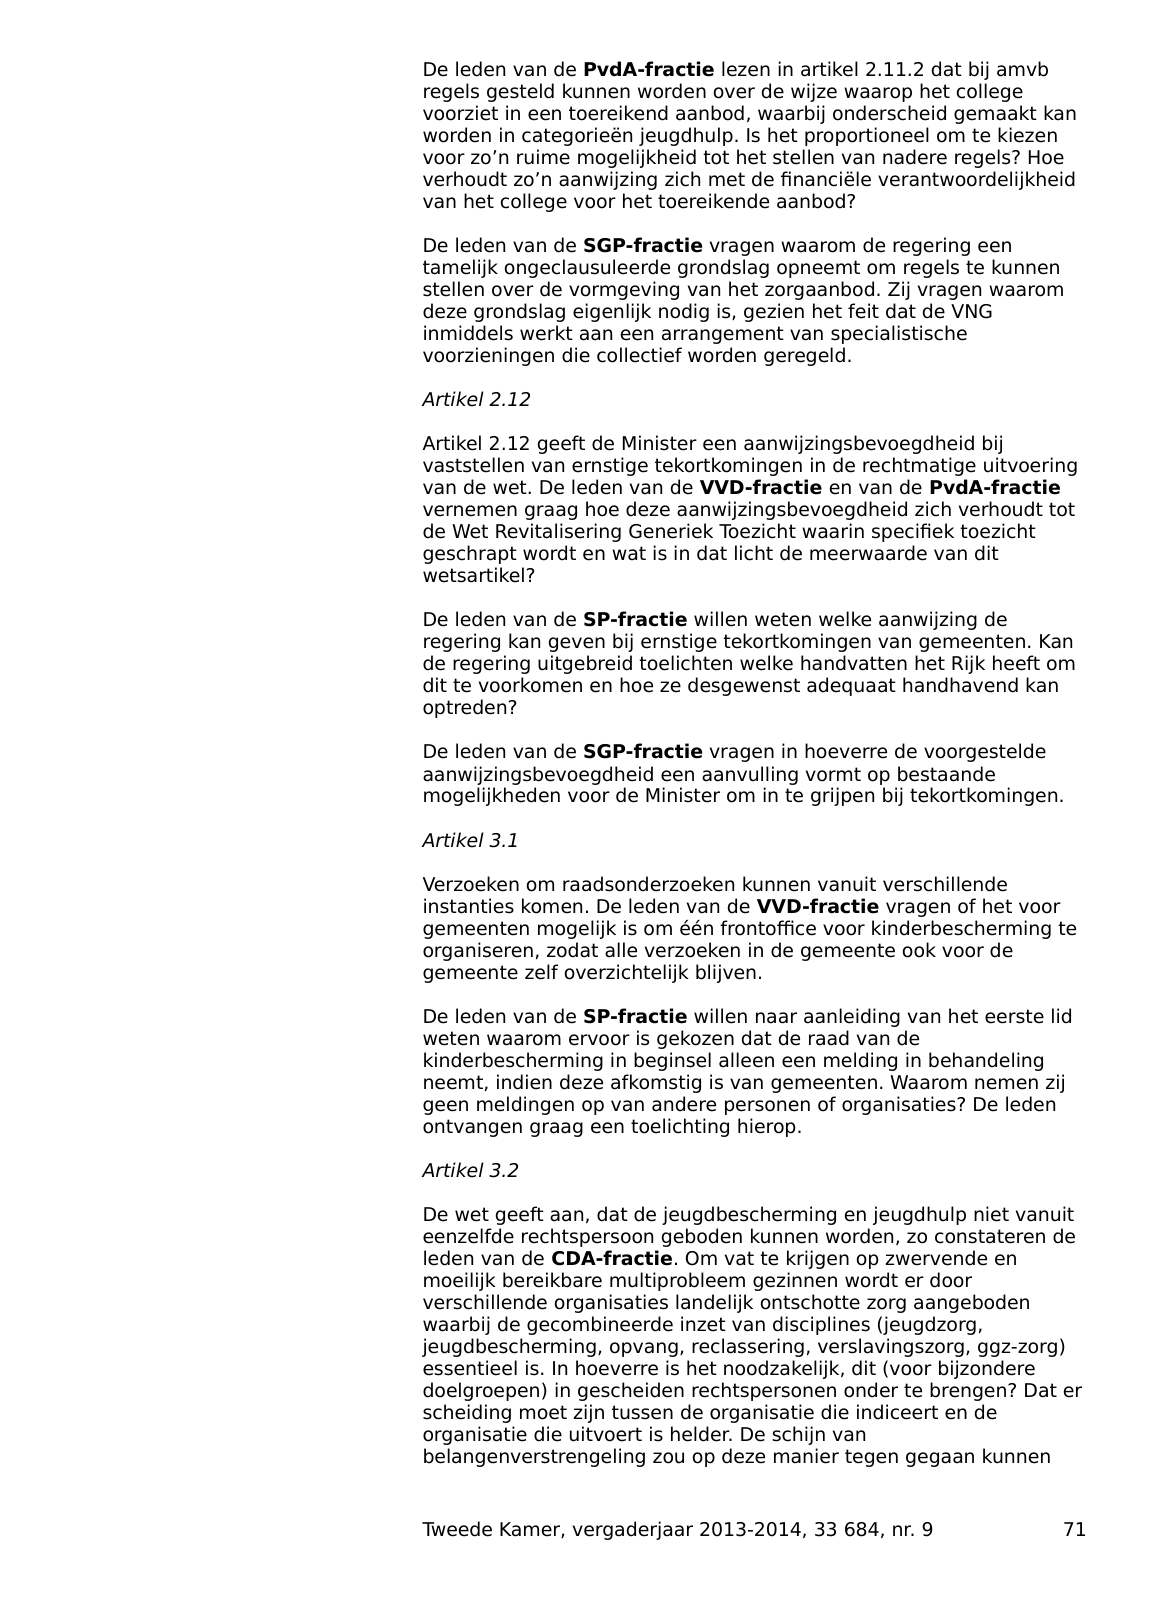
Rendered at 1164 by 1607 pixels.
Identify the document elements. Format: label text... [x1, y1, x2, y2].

subtitle Artikel 2.12 [422, 389, 1087, 411]
text Artikel 2.12 geeft de Minister een aanwijzingsbevoegdheid bij vaststellen van ernstige tekortkomingen in de rechtmatige uitvoering van de wet. De leden van de VVD-fractie en van de PvdA-fractie vernemen graag hoe deze aanwijzingsbevoegdheid zich verhoudt tot de Wet Revitalisering Generiek Toezicht waarin specifiek toezicht geschrapt wordt en wat is in dat licht de meerwaarde van dit wetsartikel? [422, 433, 1087, 587]
text De leden van de SP-fractie willen naar aanleiding van het eerste lid weten waarom ervoor is gekozen dat de raad van de kinderbescherming in beginsel alleen een melding in behandeling neemt, indien deze afkomstig is van gemeenten. Waarom nemen zij geen meldingen op van andere personen of organisaties? De leden ontvangen graag een toelichting hierop. [422, 1006, 1087, 1138]
subtitle Artikel 3.1 [422, 829, 1087, 852]
text De leden van de SGP-fractie vragen in hoeverre de voorgestelde aanwijzingsbevoegdheid een aanvulling vormt op bestaande mogelijkheden voor de Minister om in te grijpen bij tekortkomingen. [422, 741, 1087, 807]
text De leden van de SGP-fractie vragen waarom de regering een tamelijk ongeclausuleerde grondslag opneemt om regels te kunnen stellen over de vormgeving van het zorgaanbod. Zij vragen waarom deze grondslag eigenlijk nodig is, gezien het feit dat de VNG inmiddels werkt aan een arrangement van specialistische voorzieningen die collectief worden geregeld. [422, 235, 1087, 367]
text De leden van de SP-fractie willen weten welke aanwijzing de regering kan geven bij ernstige tekortkomingen van gemeenten. Kan de regering uitgebreid toelichten welke handvatten het Rijk heeft om dit te voorkomen en hoe ze desgewenst adequaat handhavend kan optreden? [422, 609, 1087, 719]
text De leden van de PvdA-fractie lezen in artikel 2.11.2 dat bij amvb regels gesteld kunnen worden over de wijze waarop het college voorziet in een toereikend aanbod, waarbij onderscheid gemaakt kan worden in categorieën jeugdhulp. Is het proportioneel om te kiezen voor zo’n ruime mogelijkheid tot het stellen van nadere regels? Hoe verhoudt zo’n aanwijzing zich met de financiële verantwoordelijkheid van het college voor het toereikende aanbod? [422, 59, 1087, 213]
subtitle Artikel 3.2 [422, 1160, 1087, 1182]
text Verzoeken om raadsonderzoeken kunnen vanuit verschillende instanties komen. De leden van de VVD-fractie vragen of het voor gemeenten mogelijk is om één frontoffice voor kinderbescherming te organiseren, zodat alle verzoeken in de gemeente ook voor de gemeente zelf overzichtelijk blijven. [422, 874, 1087, 984]
text De wet geeft aan, dat de jeugdbescherming en jeugdhulp niet vanuit eenzelfde rechtspersoon geboden kunnen worden, zo constateren de leden van de CDA-fractie. Om vat te krijgen op zwervende en moeilijk bereikbare multiprobleem gezinnen wordt er door verschillende organisaties landelijk ontschotte zorg aangeboden waarbij de gecombineerde inzet van disciplines (jeugdzorg, jeugdbescherming, opvang, reclassering, verslavingszorg, ggz-zorg) essentieel is. In hoeverre is het noodzakelijk, dit (voor bijzondere doelgroepen) in gescheiden rechtspersonen onder te brengen? Dat er scheiding moet zijn tussen de organisatie die indiceert en de organisatie die uitvoert is helder. De schijn van belangenverstrengeling zou op deze manier tegen gegaan kunnen [422, 1204, 1087, 1468]
